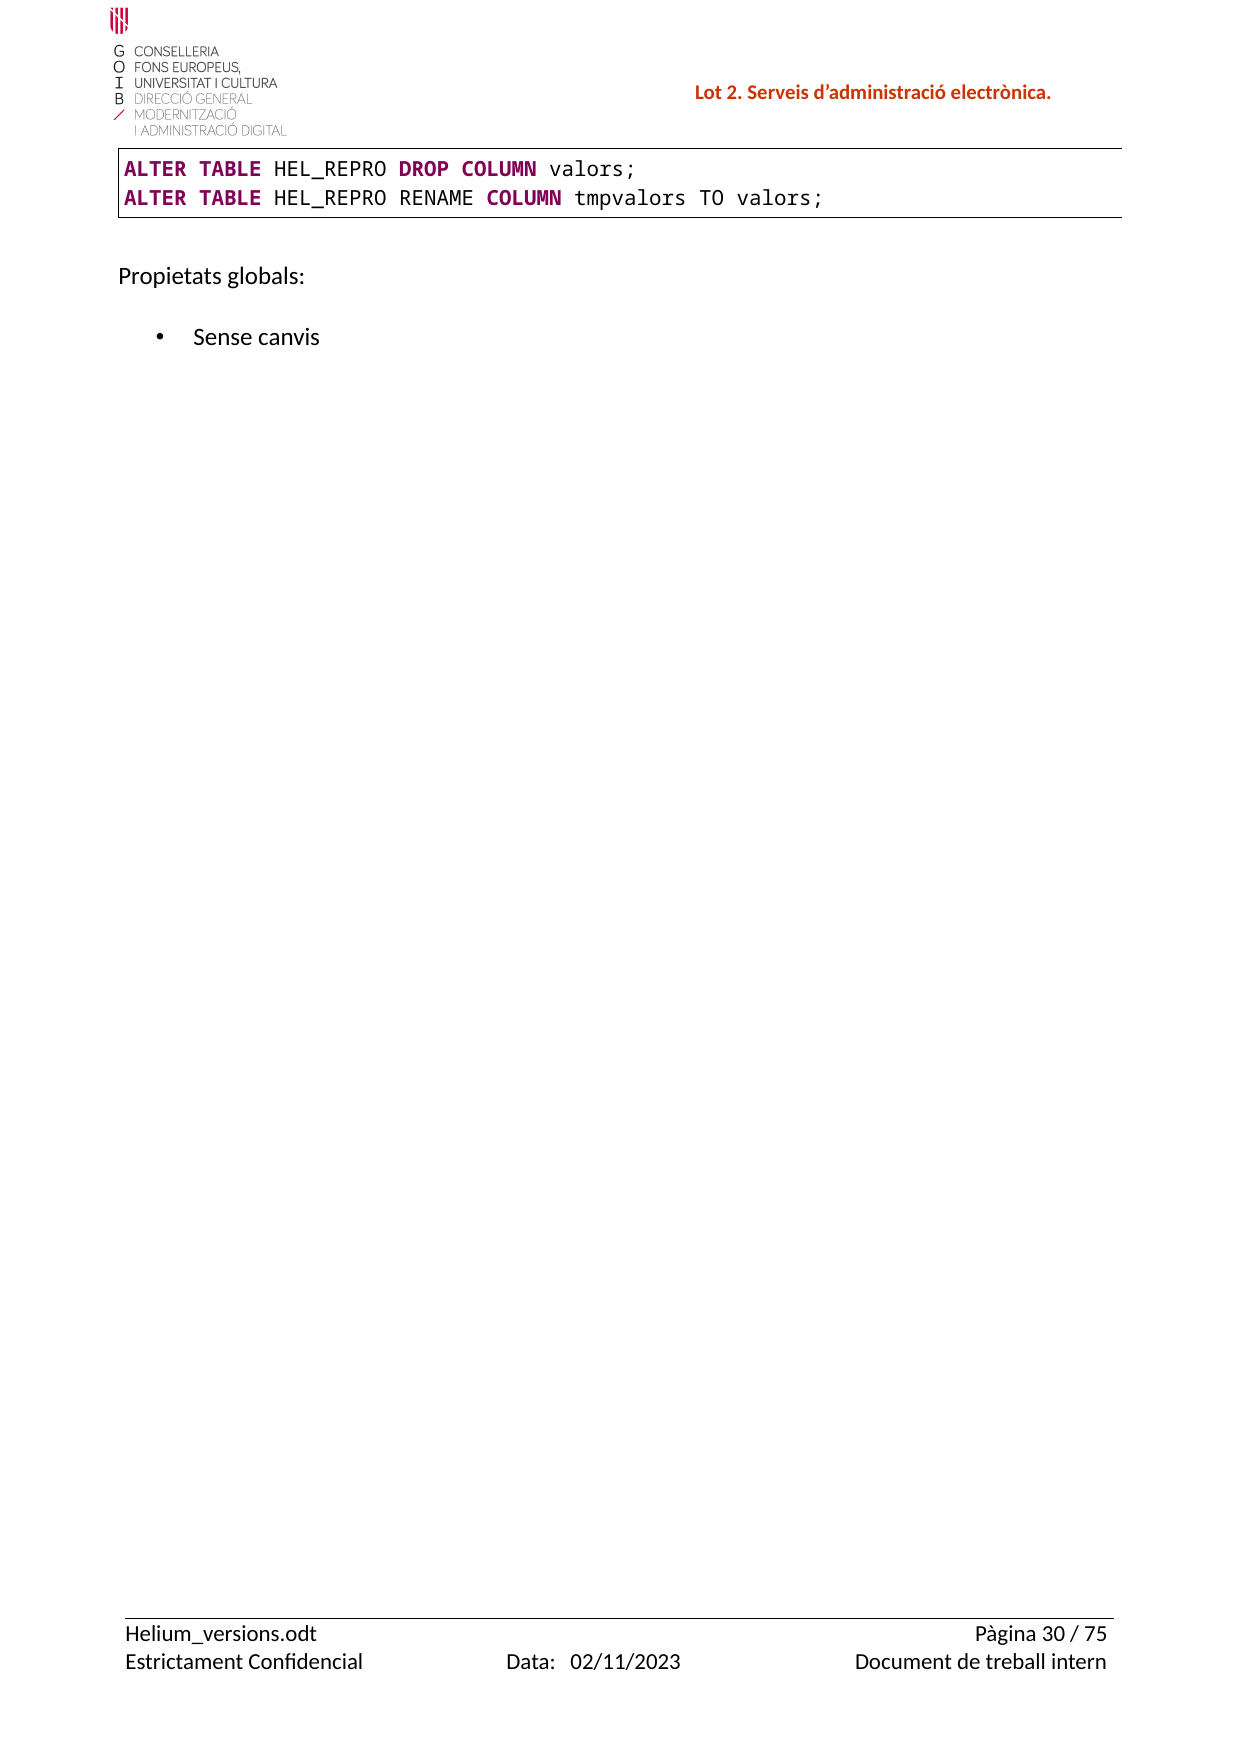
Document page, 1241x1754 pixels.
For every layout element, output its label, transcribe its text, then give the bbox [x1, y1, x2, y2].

text Propietats globals: [118, 261, 1122, 291]
table_header ALTER TABLE HEL_REPRO DROP COLUMN valors; ALTER TABLE HEL_REPRO RENAME COLUMN tmpvalors TO valors; [119, 149, 1122, 217]
list Sense canvis [156, 322, 1122, 352]
picture [100, 0, 297, 144]
